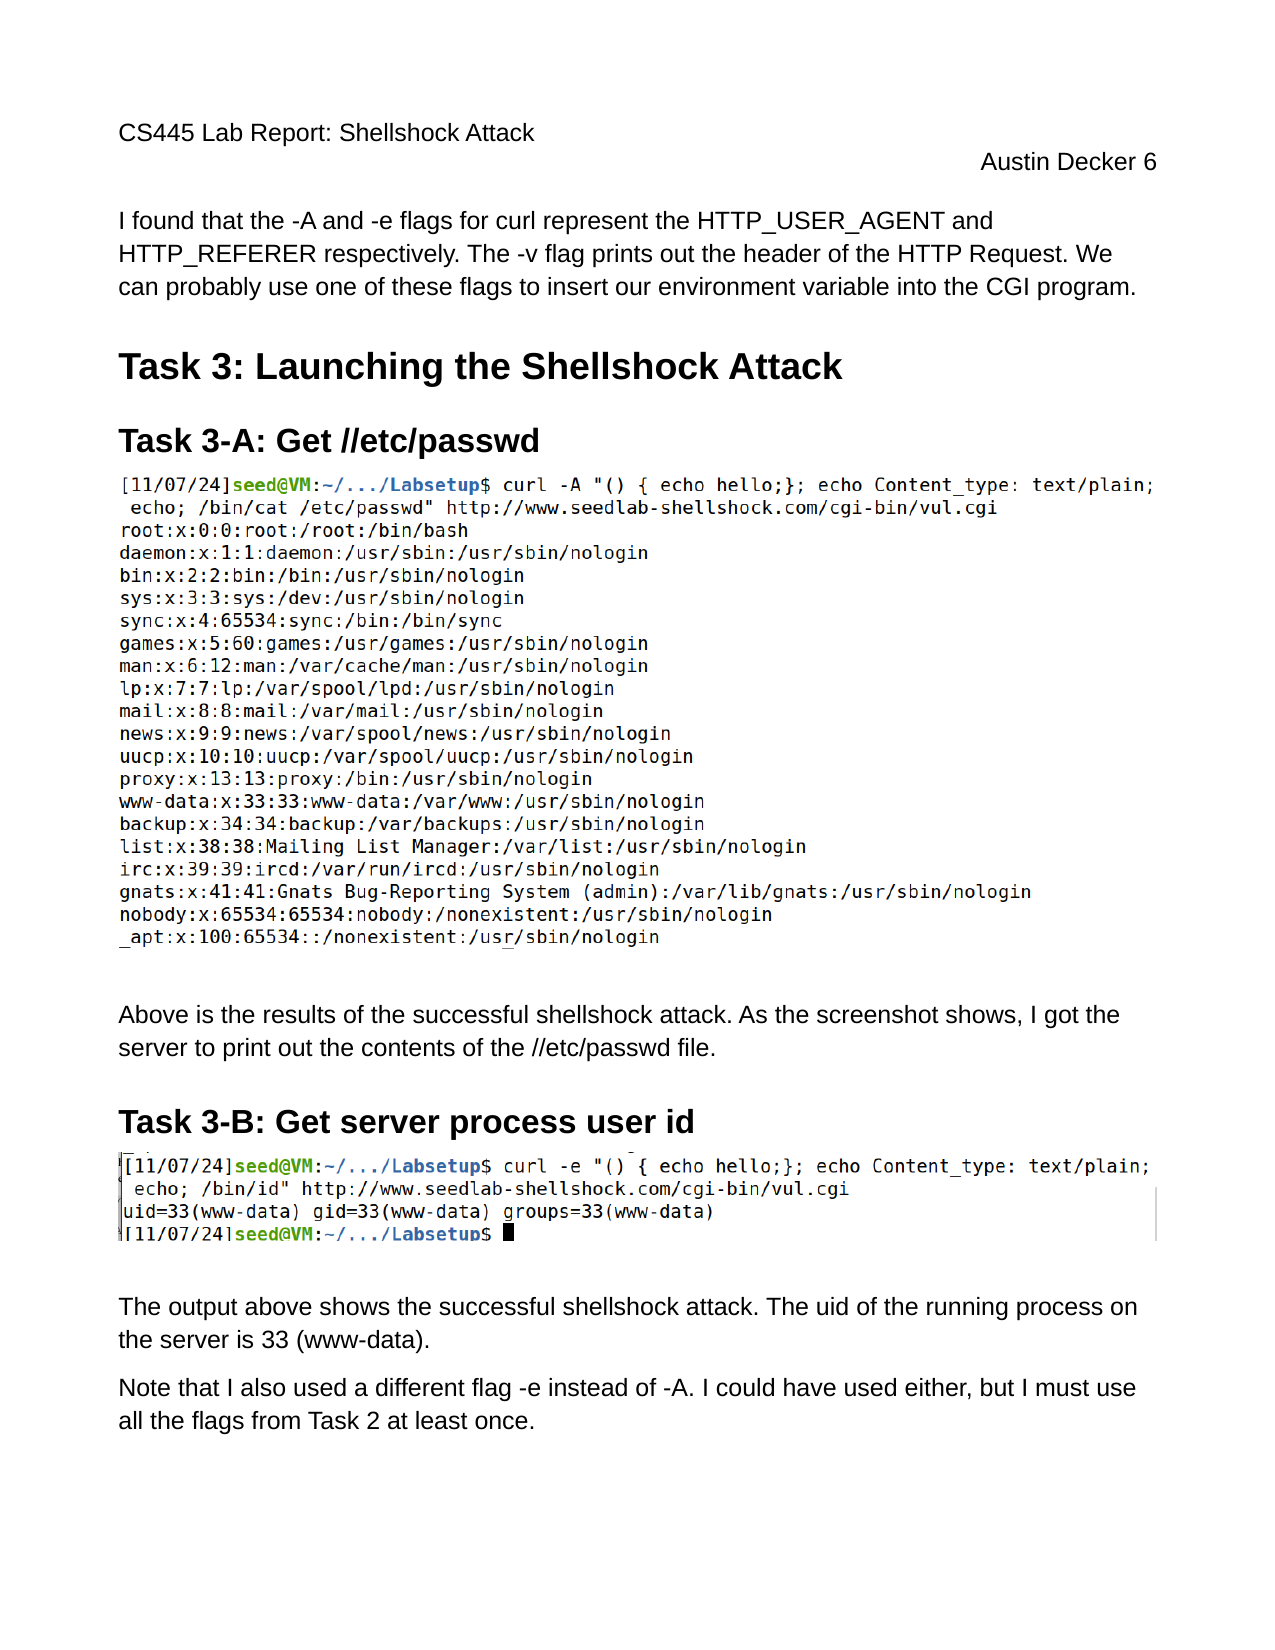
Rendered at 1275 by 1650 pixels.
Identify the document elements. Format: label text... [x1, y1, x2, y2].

picture [118, 1152, 1157, 1241]
text I found that the -A and -e flags for curl represent the HTTP_USER_AGENT and HTTP_REFERER respectively. The -v flag prints out the header of the HTTP Request. We can probably use one of these flags to insert our environment variable into the CGI program. [118, 206, 1157, 300]
subtitle Task 3: Launching the Shellshock Attack [118, 344, 1157, 387]
text Note that I also used a different flag -e instead of -A. I could have used either, but I must use all the flags from Task 2 at least once. [118, 1373, 1157, 1434]
text Above is the results of the successful shellshock attack. As the screenshot shows, I got the server to print out the contents of the //etc/passwd file. [118, 1000, 1157, 1062]
picture [118, 471, 1157, 949]
subtitle Task 3-A: Get //etc/passwd [118, 421, 1157, 459]
subtitle Task 3-B: Get server process user id [118, 1102, 1157, 1140]
text The output above shows the successful shellshock attack. The uid of the running process on the server is 33 (www-data). [118, 1292, 1157, 1354]
